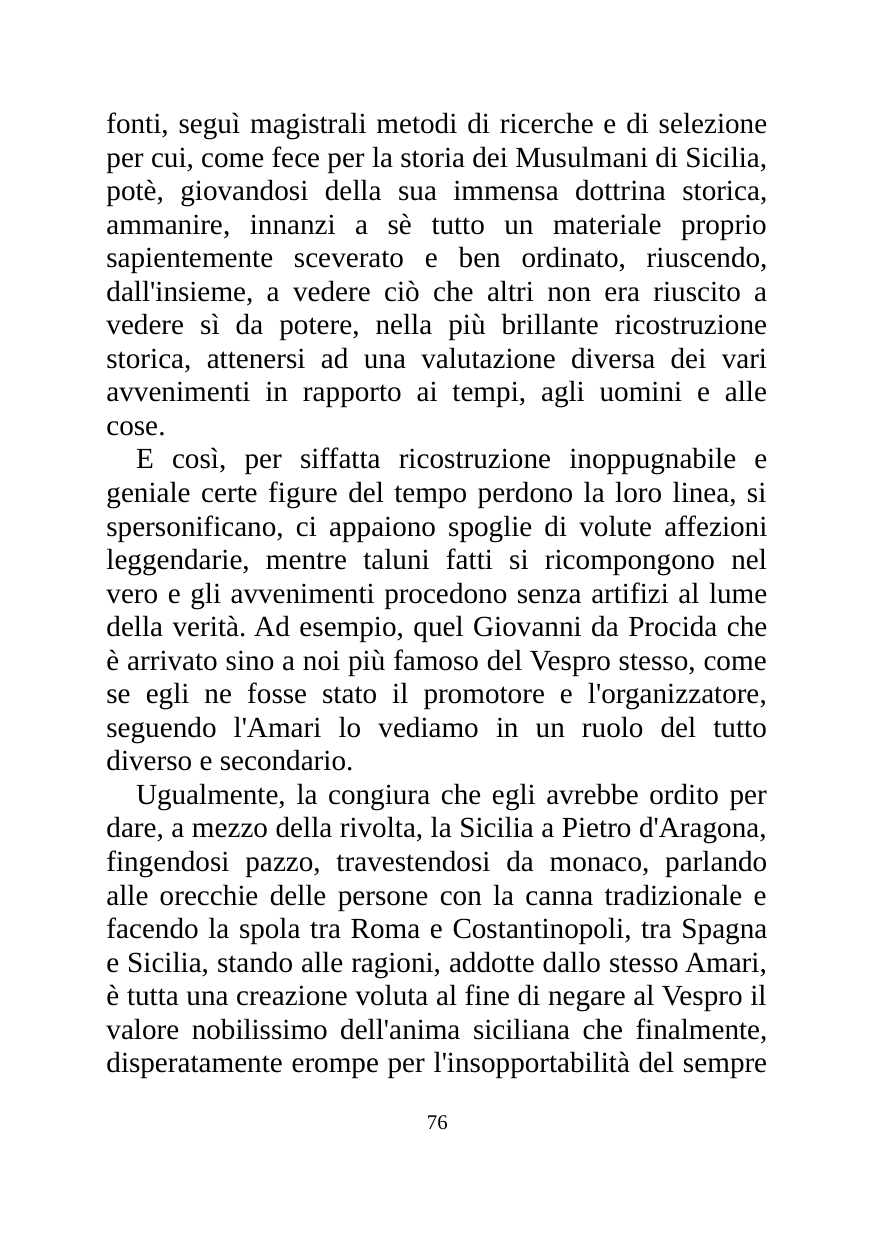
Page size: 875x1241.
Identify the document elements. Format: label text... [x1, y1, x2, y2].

text E così, per siffatta ricostruzione inoppugnabile e geniale certe figure del tempo perdono la loro linea, si spersonificano, ci appaiono spoglie di volute affezioni leggendarie, mentre taluni fatti si ricompongono nel vero e gli avvenimenti procedono senza artifizi al lume della verità. Ad esempio, quel Giovanni da Procida che è arrivato sino a noi più famoso del Vespro stesso, come se egli ne fosse stato il promotore e l'organizzatore, seguendo l'Amari lo vediamo in un ruolo del tutto diverso e secondario. [106, 442, 768, 777]
text Ugualmente, la congiura che egli avrebbe ordito per dare, a mezzo della rivolta, la Sicilia a Pietro d'Aragona, fingendosi pazzo, travestendosi da monaco, parlando alle orecchie delle persone con la canna tradizionale e facendo la spola tra Roma e Costantinopoli, tra Spagna e Sicilia, stando alle ragioni, addotte dallo stesso Amari, è tutta una creazione voluta al fine di negare al Vespro il valore nobilissimo dell'anima siciliana che finalmente, disperatamente erompe per l'insopportabilità del sempre [106, 777, 768, 1079]
text fonti, seguì magistrali metodi di ricerche e di selezione per cui, come fece per la storia dei Musulmani di Sicilia, potè, giovandosi della sua immensa dottrina storica, ammanire, innanzi a sè tutto un materiale proprio sapientemente sceverato e ben ordinato, riuscendo, dall'insieme, a vedere ciò che altri non era riuscito a vedere sì da potere, nella più brillante ricostruzione storica, attenersi ad una valutazione diversa dei vari avvenimenti in rapporto ai tempi, agli uomini e alle cose. [106, 106, 768, 442]
